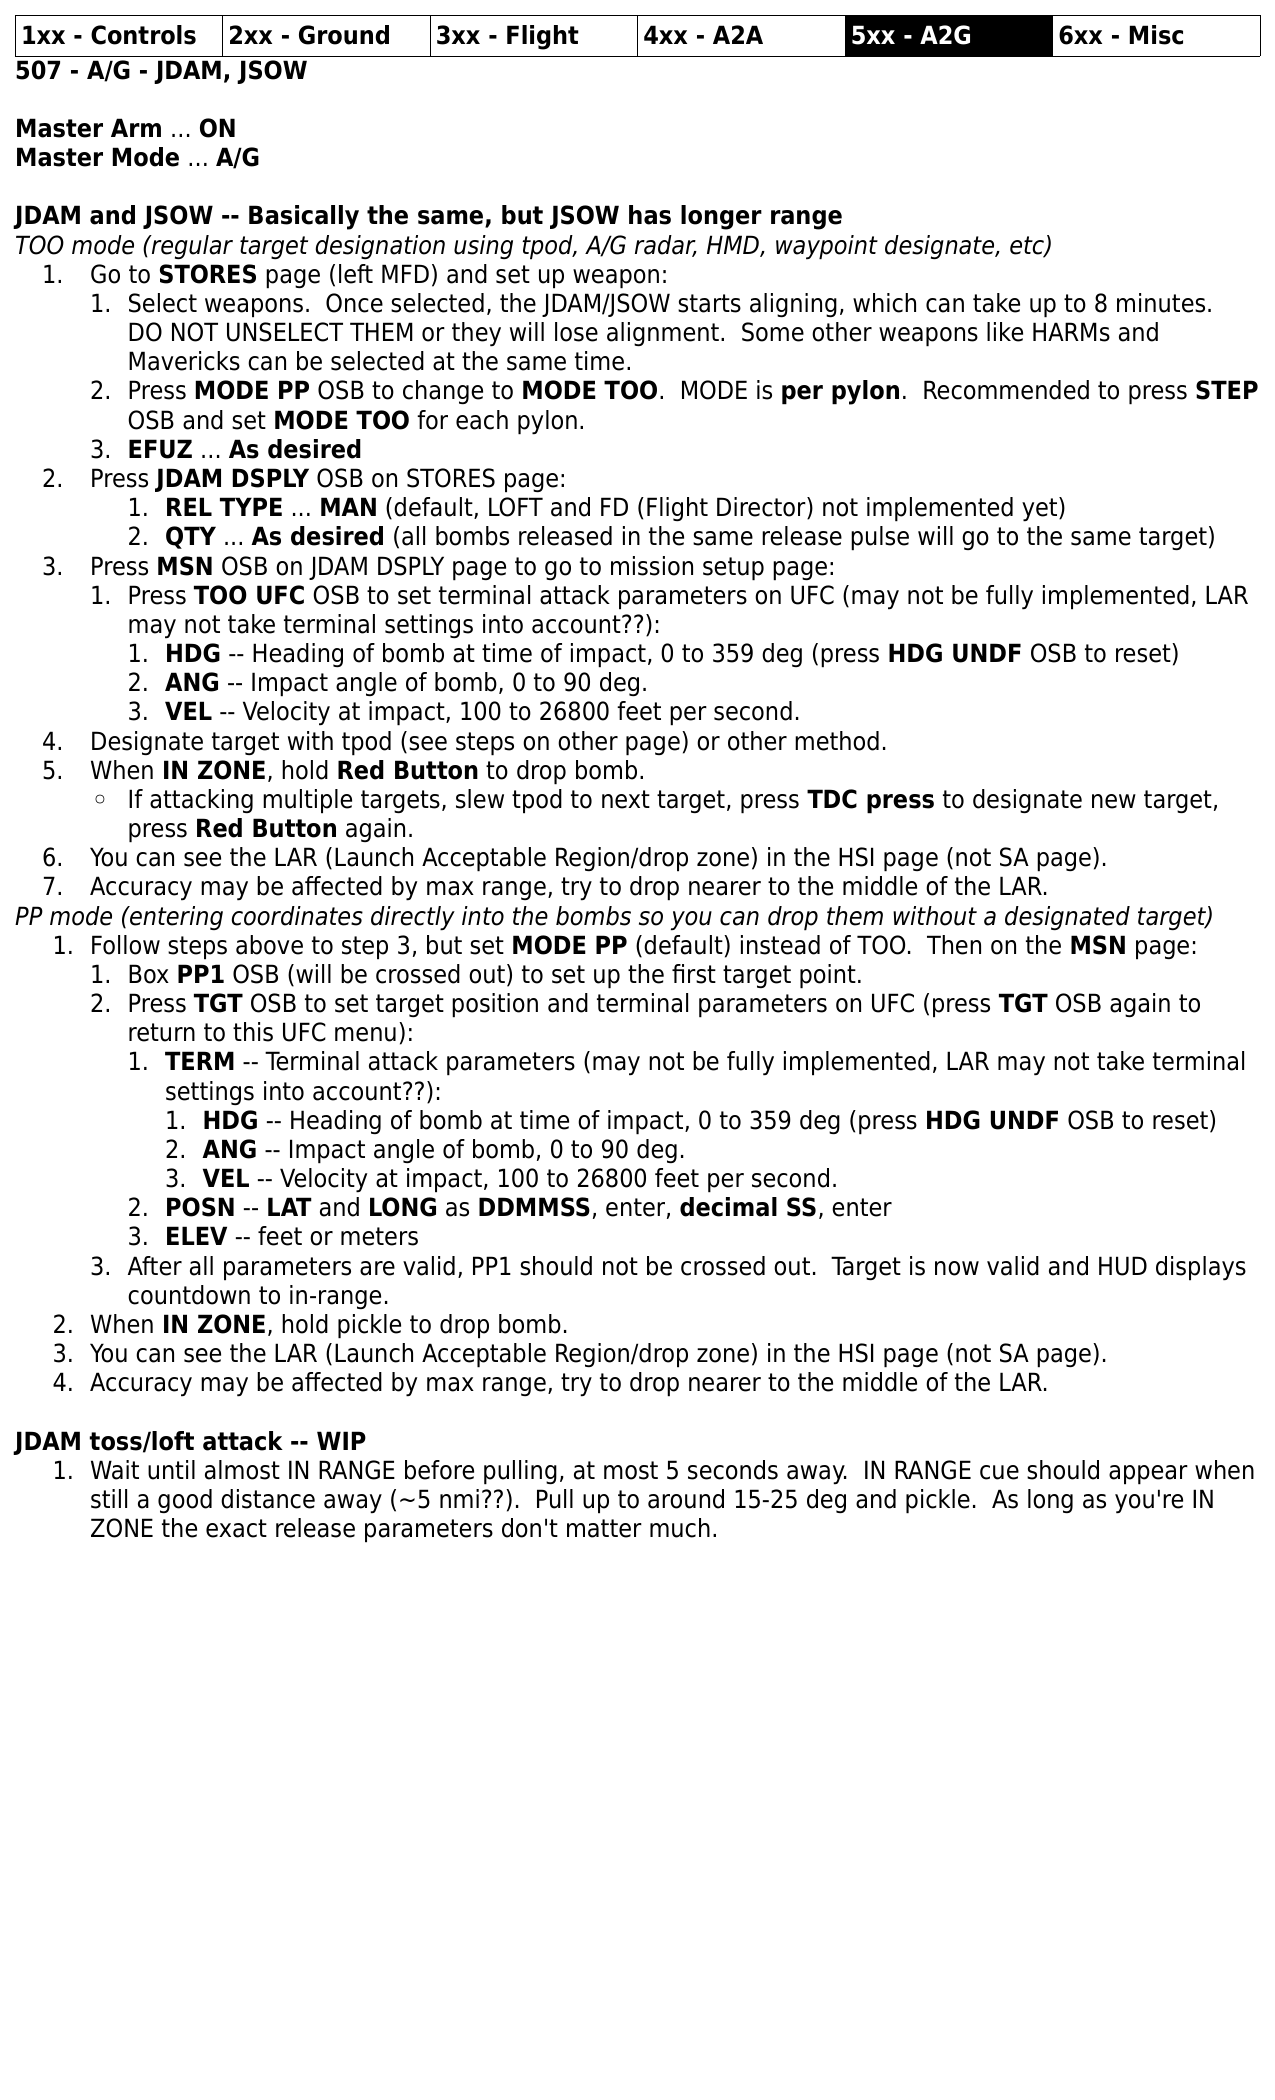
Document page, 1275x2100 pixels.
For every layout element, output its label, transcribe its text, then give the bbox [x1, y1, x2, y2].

text 507 - A/G - JDAM, JSOW [15, 57, 1260, 85]
list Press MODE PP OSB to change to MODE TOO. MODE is per pylon. Recommended to press STEP OSB and set MODE TOO for each pylon. [90, 377, 1260, 435]
table_header 1xx - Controls [16, 16, 222, 56]
text Master Arm ... ON [15, 114, 1260, 143]
list If attacking multiple targets, slew tpod to next target, press TDC press to designate new target, press Red Button again. [90, 785, 1260, 843]
text JDAM and JSOW -- Basically the same, but JSOW has longer range [15, 202, 1260, 231]
list VEL -- Velocity at impact, 100 to 26800 feet per second. [165, 1164, 1260, 1193]
table_header 4xx - A2A [638, 16, 845, 56]
table_header 2xx - Ground [223, 16, 430, 56]
list Accuracy may be affected by max range, try to drop nearer to the middle of the LAR. [52, 872, 1260, 902]
list You can see the LAR (Launch Acceptable Region/drop zone) in the HSI page (not SA page). [52, 1339, 1260, 1368]
list Box PP1 OSB (will be crossed out) to set up the first target point. [90, 960, 1260, 989]
list Select weapons. Once selected, the JDAM/JSOW starts aligning, which can take up to 8 minutes. DO NOT UNSELECT THEM or they will lose alignment. Some other weapons like HARMs and Mavericks can be selected at the same time. [90, 289, 1260, 377]
list Press TOO UFC OSB to set terminal attack parameters on UFC (may not be fully implemented, LAR may not take terminal settings into account??): [90, 581, 1260, 639]
text TOO mode (regular target designation using tpod, A/G radar, HMD, waypoint designate, etc) [15, 231, 1260, 260]
list HDG -- Heading of bomb at time of impact, 0 to 359 deg (press HDG UNDF OSB to reset) [165, 1106, 1260, 1135]
list QTY ... As desired (all bombs released in the same release pulse will go to the same target) [127, 522, 1260, 552]
table_header 3xx - Flight [431, 16, 637, 56]
list TERM -- Terminal attack parameters (may not be fully implemented, LAR may not take terminal settings into account??): [127, 1047, 1260, 1106]
list You can see the LAR (Launch Acceptable Region/drop zone) in the HSI page (not SA page). [52, 843, 1260, 872]
list Accuracy may be affected by max range, try to drop nearer to the middle of the LAR. [52, 1368, 1260, 1397]
list When IN ZONE, hold pickle to drop bomb. [52, 1310, 1260, 1339]
table_header 5xx - A2G [846, 16, 1052, 56]
text Master Mode ... A/G [15, 143, 1260, 172]
text PP mode (entering coordinates directly into the bombs so you can drop them without a designated target) [15, 902, 1260, 931]
list ELEV -- feet or meters [127, 1222, 1260, 1252]
list After all parameters are valid, PP1 should not be crossed out. Target is now valid and HUD displays countdown to in-range. [90, 1252, 1260, 1310]
list Wait until almost IN RANGE before pulling, at most 5 seconds away. IN RANGE cue should appear when still a good distance away (~5 nmi??). Pull up to around 15-25 deg and pickle. As long as you're IN ZONE the exact release parameters don't matter much. [52, 1456, 1260, 1543]
list ANG -- Impact angle of bomb, 0 to 90 deg. [165, 1135, 1260, 1164]
list REL TYPE ... MAN (default, LOFT and FD (Flight Director) not implemented yet) [127, 493, 1260, 522]
list ANG -- Impact angle of bomb, 0 to 90 deg. [127, 668, 1260, 697]
list POSN -- LAT and LONG as DDMMSS, enter, decimal SS, enter [127, 1193, 1260, 1222]
list VEL -- Velocity at impact, 100 to 26800 feet per second. [127, 697, 1260, 727]
text JDAM toss/loft attack -- WIP [15, 1427, 1260, 1456]
list Go to STORES page (left MFD) and set up weapon: [52, 260, 1260, 289]
list When IN ZONE, hold Red Button to drop bomb. [52, 756, 1260, 785]
list Follow steps above to step 3, but set MODE PP (default) instead of TOO. Then on the MSN page: [52, 931, 1260, 960]
list Designate target with tpod (see steps on other page) or other method. [52, 727, 1260, 756]
list Press JDAM DSPLY OSB on STORES page: [52, 464, 1260, 493]
table_header 6xx - Misc [1053, 16, 1260, 56]
list HDG -- Heading of bomb at time of impact, 0 to 359 deg (press HDG UNDF OSB to reset) [127, 639, 1260, 668]
list Press MSN OSB on JDAM DSPLY page to go to mission setup page: [52, 552, 1260, 581]
list Press TGT OSB to set target position and terminal parameters on UFC (press TGT OSB again to return to this UFC menu): [90, 989, 1260, 1047]
list EFUZ ... As desired [90, 435, 1260, 464]
